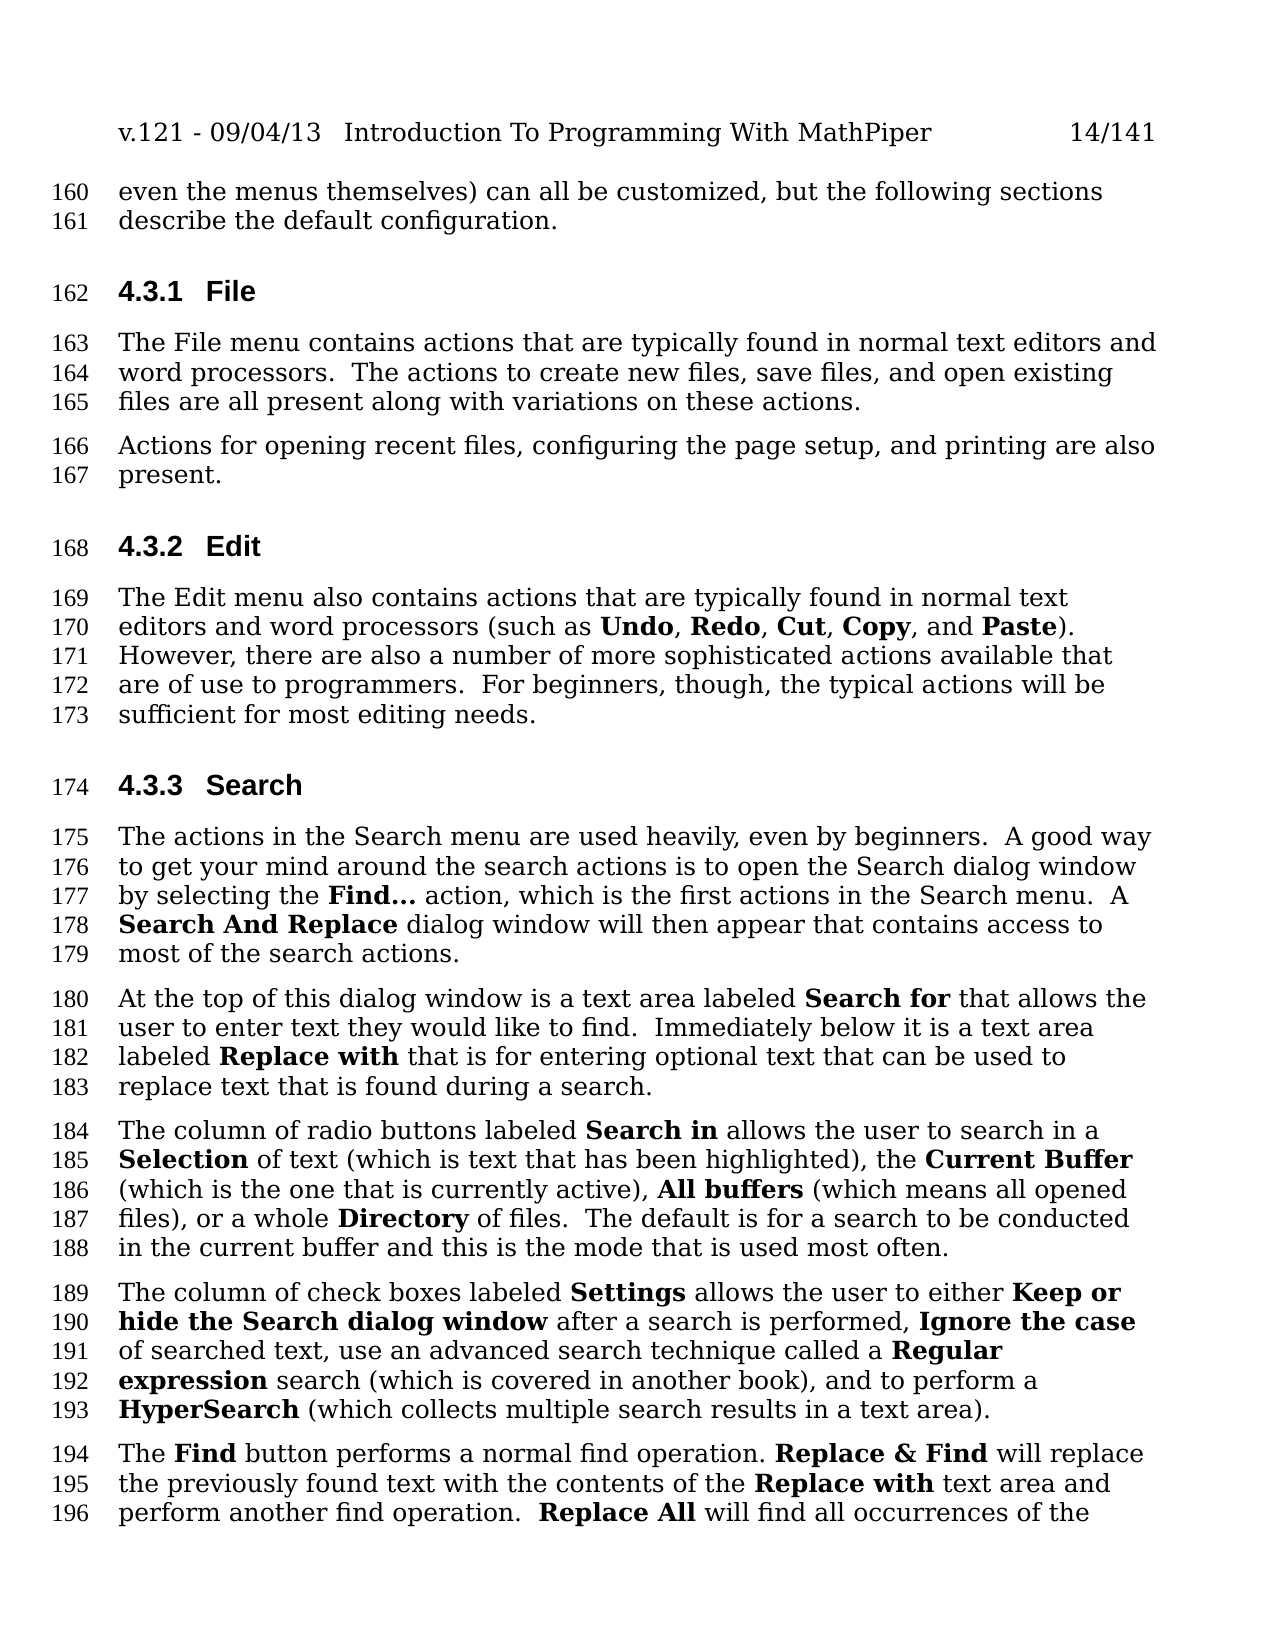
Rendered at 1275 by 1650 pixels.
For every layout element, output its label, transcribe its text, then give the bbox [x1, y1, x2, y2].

text The actions in the Search menu are used heavily, even by beginners. A good way to get your mind around the search actions is to open the Search dialog window by selecting the Find... action, which is the first actions in the Search menu. A Search And Replace dialog window will then appear that contains access to most of the search actions. [118, 823, 1157, 969]
text The Find button performs a normal find operation. Replace & Find will replace the previously found text with the contents of the Replace with text area and perform another find operation. Replace All will find all occurrences of the [118, 1439, 1157, 1528]
text The column of radio buttons labeled Search in allows the user to search in a Selection of text (which is text that has been highlighted), the Current Buffer (which is the one that is currently active), All buffers (which means all opened files), or a whole Directory of files. The default is for a search to be conducted in the current buffer and this is the mode that is used most often. [118, 1116, 1157, 1263]
text Actions for opening recent files, configuring the page setup, and printing are also present. [118, 431, 1157, 489]
text The Edit menu also contains actions that are typically found in normal text editors and word processors (such as Undo, Redo, Cut, Copy, and Paste). However, there are also a number of more sophisticated actions available that are of use to programmers. For beginners, though, the typical actions will be sufficient for most editing needs. [118, 583, 1157, 729]
text even the menus themselves) can all be customized, but the following sections describe the default configuration. [118, 177, 1157, 235]
subtitle Search [118, 768, 1157, 802]
subtitle Edit [118, 528, 1157, 562]
text At the top of this dialog window is a text area labeled Search for that allows the user to enter text they would like to find. Immediately below it is a text area labeled Replace with that is for entering optional text that can be used to replace text that is found during a search. [118, 984, 1157, 1101]
text The File menu contains actions that are typically found in normal text editors and word processors. The actions to create new files, save files, and open existing files are all present along with variations on these actions. [118, 329, 1157, 416]
subtitle File [118, 274, 1157, 308]
text The column of check boxes labeled Settings allows the user to either Keep or hide the Search dialog window after a search is performed, Ignore the case of searched text, use an advanced search technique called a Regular expression search (which is covered in another book), and to perform a HyperSearch (which collects multiple search results in a text area). [118, 1278, 1157, 1424]
